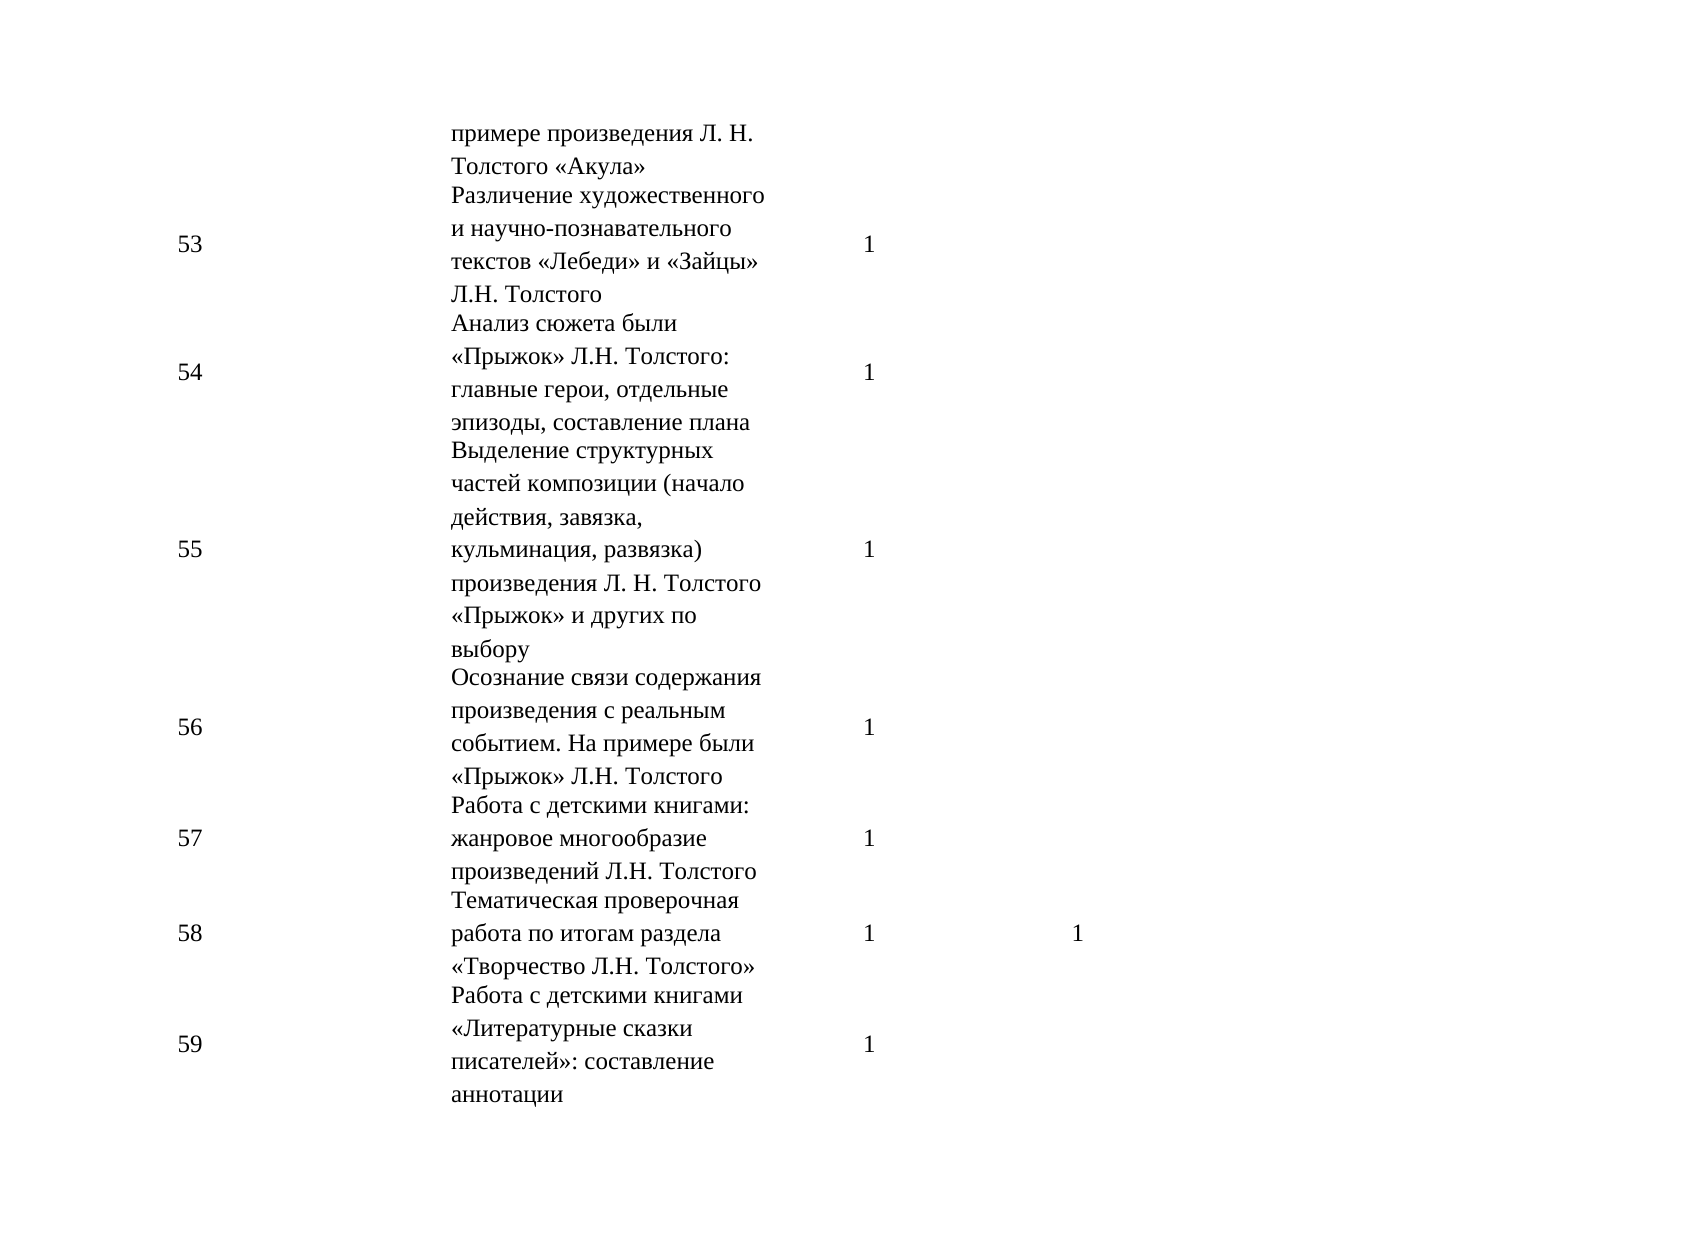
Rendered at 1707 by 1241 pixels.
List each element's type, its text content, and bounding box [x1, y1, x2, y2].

table_cell Тематическая проверочная работа по итогам раздела «Творчество Л.Н. Толстого» [425, 885, 787, 980]
table_cell Работа с детскими книгами «Литературные сказки писателей»: составление аннотации [425, 980, 787, 1108]
table_cell [937, 436, 1204, 662]
table_cell [1430, 885, 1607, 980]
table_cell [937, 180, 1204, 308]
table_cell [1204, 118, 1430, 180]
table_cell [937, 663, 1204, 790]
table_cell Выделение структурных частей композиции (начало действия, завязка, кульминация, развязка) произведения Л. Н. Толстого «Прыжок» и других по выбору [425, 436, 787, 662]
table_cell [937, 308, 1204, 436]
table_cell 1 [787, 436, 937, 662]
table_cell Различение художественного и научно-познавательного текстов «Лебеди» и «Зайцы» Л.Н. Толстого [425, 180, 787, 308]
table_cell [937, 790, 1204, 885]
table_cell [1430, 436, 1607, 662]
table_cell [1430, 980, 1607, 1108]
table_cell [1430, 308, 1607, 436]
table_cell 54 [166, 308, 425, 436]
table_cell 57 [166, 790, 425, 885]
table_cell [1204, 885, 1430, 980]
table_cell примере произведения Л. Н. Толстого «Акула» [425, 118, 787, 180]
table_cell [1204, 308, 1430, 436]
table_cell [1204, 980, 1430, 1108]
table_cell [1204, 180, 1430, 308]
table_cell [1204, 663, 1430, 790]
table_cell [166, 118, 425, 180]
table_cell 59 [166, 980, 425, 1108]
table_cell Анализ сюжета были «Прыжок» Л.Н. Толстого: главные герои, отдельные эпизоды, составление плана [425, 308, 787, 436]
table_cell [937, 980, 1204, 1108]
table_cell 53 [166, 180, 425, 308]
table_cell 1 [787, 790, 937, 885]
table_cell [1430, 118, 1607, 180]
table_cell 58 [166, 885, 425, 980]
table_cell 1 [787, 885, 937, 980]
table_cell [1204, 790, 1430, 885]
table_cell Осознание связи содержания произведения с реальным событием. На примере были «Прыжок» Л.Н. Толстого [425, 663, 787, 790]
table_cell 1 [787, 980, 937, 1108]
table_cell [1430, 790, 1607, 885]
table_cell 55 [166, 436, 425, 662]
table_cell [937, 118, 1204, 180]
table_cell Работа с детскими книгами: жанровое многообразие произведений Л.Н. Толстого [425, 790, 787, 885]
table_cell [1430, 180, 1607, 308]
table_cell 56 [166, 663, 425, 790]
table_cell [1430, 663, 1607, 790]
table_cell 1 [937, 885, 1204, 980]
table_cell [787, 118, 937, 180]
table_cell 1 [787, 180, 937, 308]
table_cell 1 [787, 663, 937, 790]
table_cell 1 [787, 308, 937, 436]
table_cell [1204, 436, 1430, 662]
